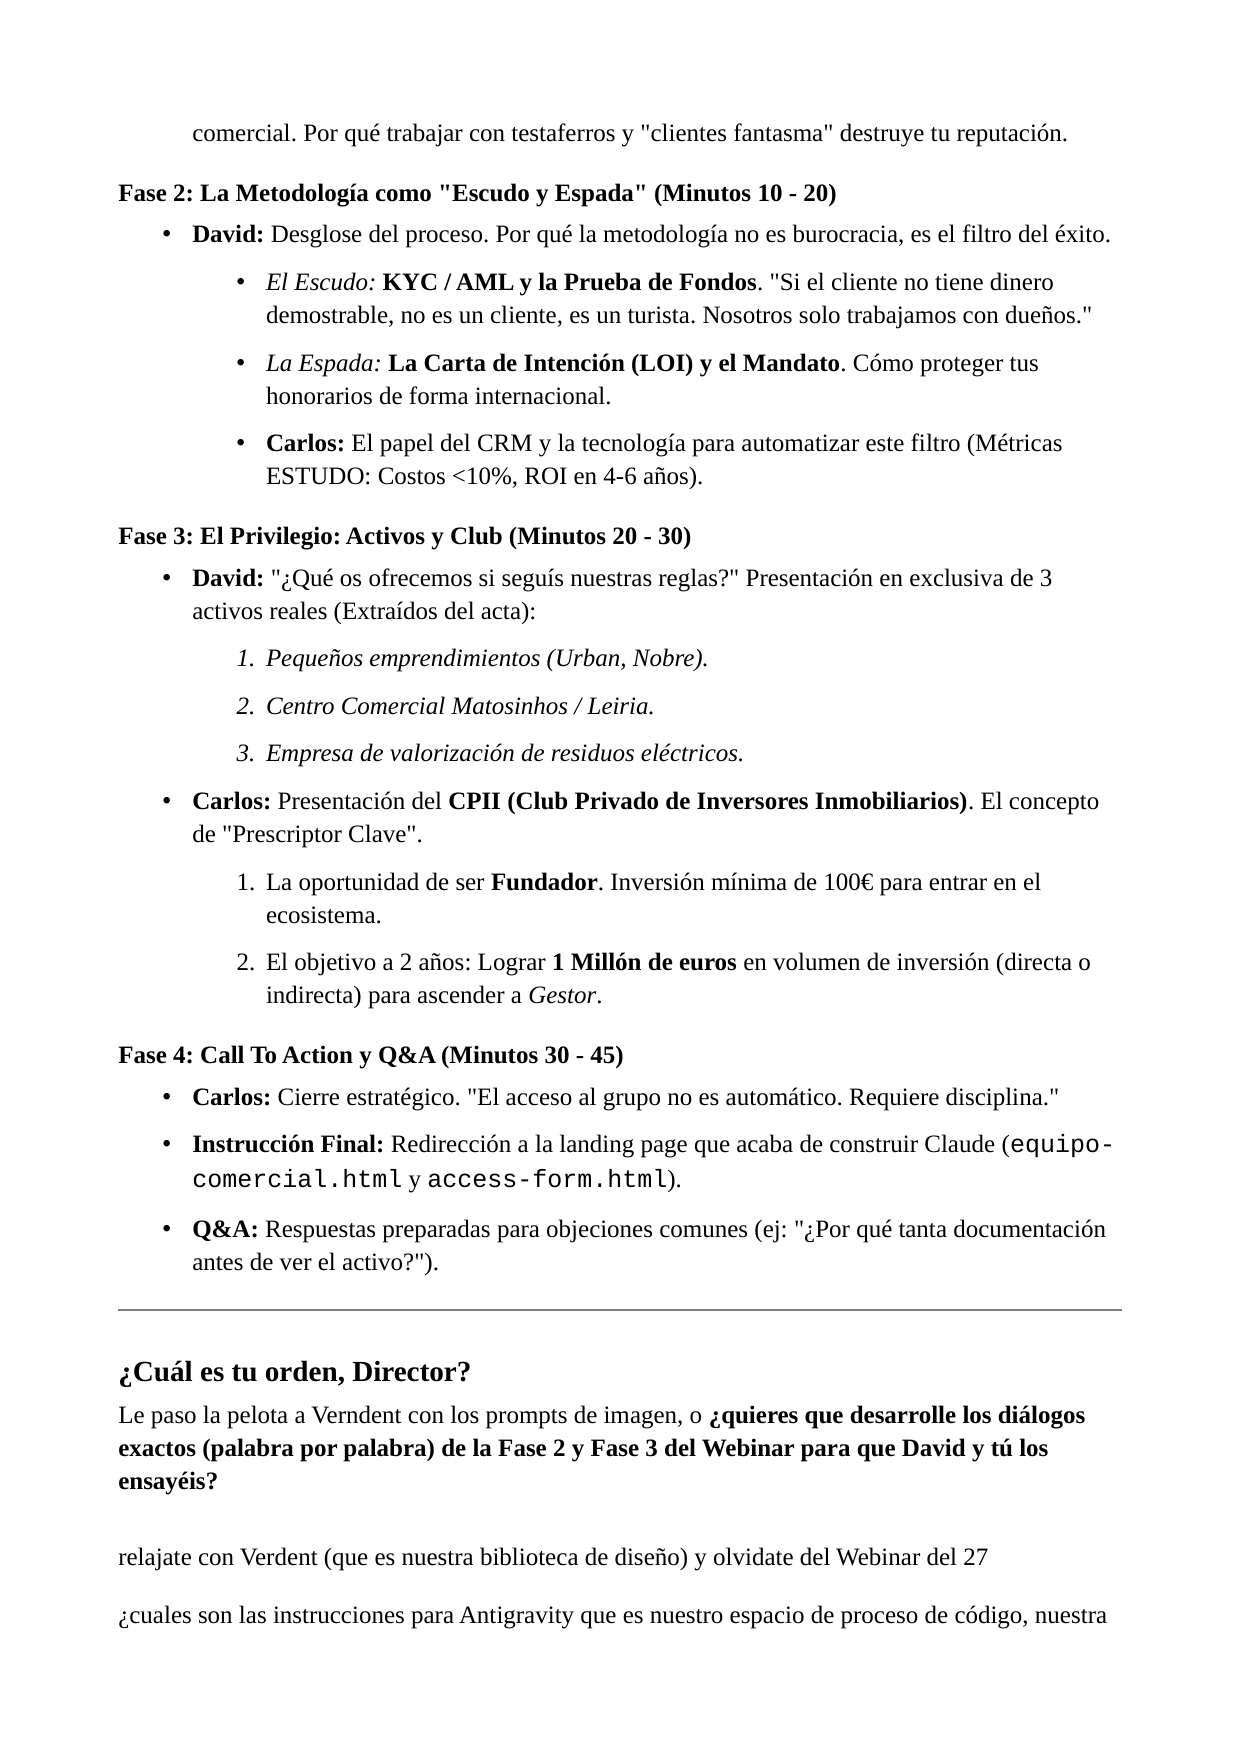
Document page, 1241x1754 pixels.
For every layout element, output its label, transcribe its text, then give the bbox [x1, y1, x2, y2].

table_cell comercial. Por qué trabajar con testaferros y "clientes fantasma" destruye tu reputación. Fase 2: La Metodología como "Escudo y Espada" (Minutos 10 - 20) David: Desglose del proceso. Por qué la metodología no es burocracia, es el filtro del éxito. El Escudo: KYC / AML y la Prueba de Fondos. "Si el cliente no tiene dinero demostrable, no es un cliente, es un turista. Nosotros solo trabajamos con dueños." La Espada: La Carta de Intención (LOI) y el Mandato. Cómo proteger tus honorarios de forma internacional. Carlos: El papel del CRM y la tecnología para automatizar este filtro (Métricas ESTUDO: Costos <10%, ROI en 4-6 años). Fase 3: El Privilegio: Activos y Club (Minutos 20 - 30) David: "¿Qué os ofrecemos si seguís nuestras reglas?" Presentación en exclusiva de 3 activos reales (Extraídos del acta): Pequeños emprendimientos (Urban, Nobre). Centro Comercial Matosinhos / Leiria. Empresa de valorización de residuos eléctricos. Carlos: Presentación del CPII (Club Privado de Inversores Inmobiliarios). El concepto de "Prescriptor Clave". La oportunidad de ser Fundador. Inversión mínima de 100€ para entrar en el ecosistema. El objetivo a 2 años: Lograr 1 Millón de euros en volumen de inversión (directa o indirecta) para ascender a Gestor. Fase 4: Call To Action y Q&A (Minutos 30 - 45) Carlos: Cierre estratégico. "El acceso al grupo no es automático. Requiere disciplina." Instrucción Final: Redirección a la landing page que acaba de construir Claude (equipo-comercial.html y access-form.html). Q&A: Respuestas preparadas para objeciones comunes (ej: "¿Por qué tanta documentación antes de ver el activo?"). [118, 118, 1122, 1309]
table_cell ¿Cuál es tu orden, Director? Le paso la pelota a Verndent con los prompts de imagen, o ¿quieres que desarrolle los diálogos exactos (palabra por palabra) de la Fase 2 y Fase 3 del Webinar para que David y tú los ensayéis? [118, 1311, 1122, 1542]
table_cell relajate con Verdent (que es nuestra biblioteca de diseño) y olvidate del Webinar del 27 ¿cuales son las instrucciones para Antigravity que es nuestro espacio de proceso de código, nuestra [118, 1543, 1122, 1629]
